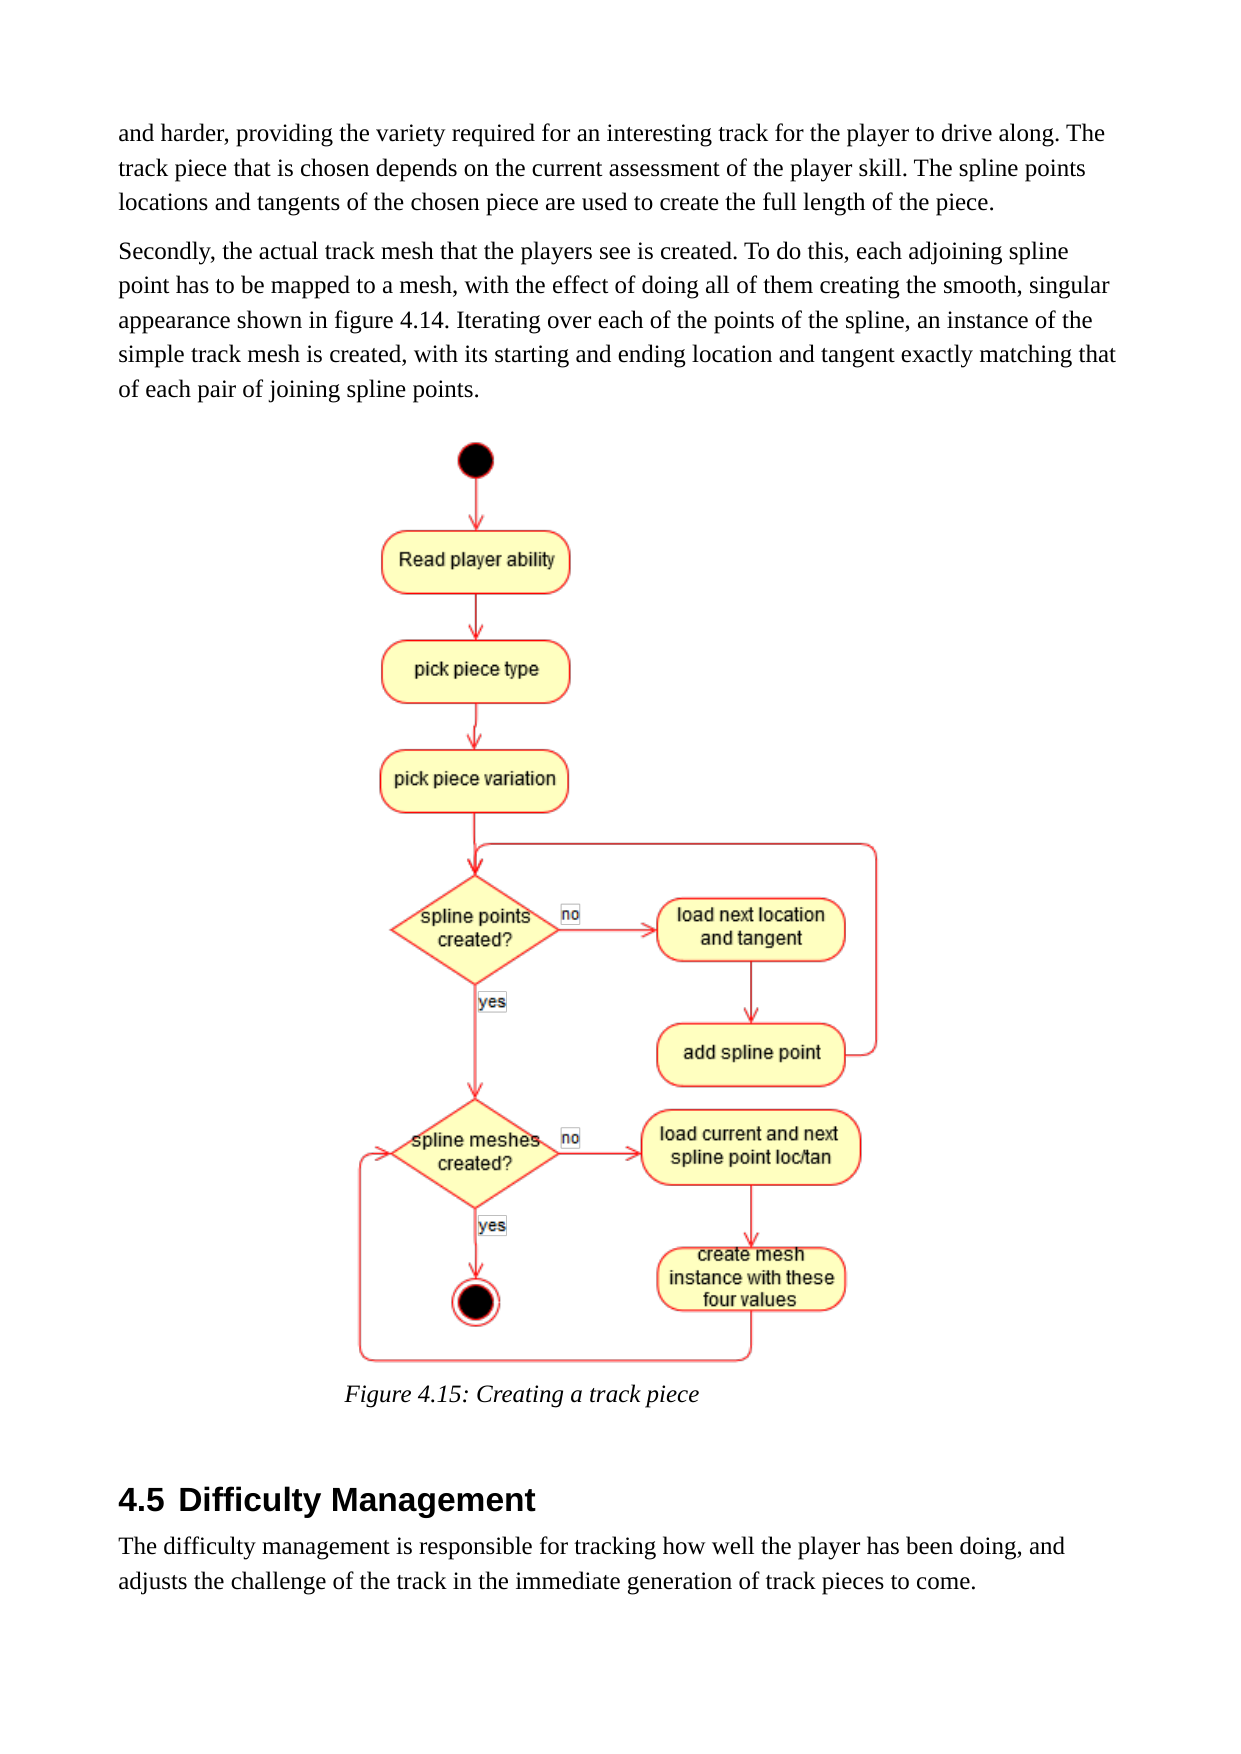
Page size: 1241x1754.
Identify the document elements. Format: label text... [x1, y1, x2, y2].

text Figure 4.15: Creating a track piece [344, 436, 896, 1408]
text and harder, providing the variety required for an interesting track for the player to drive along. The track piece that is chosen depends on the current assessment of the player skill. The spline points locations and tangents of the chosen piece are used to create the full length of the piece. [118, 118, 1122, 216]
text Secondly, the actual track mesh that the players see is created. To do this, each adjoining spline point has to be mapped to a mesh, with the effect of doing all of them creating the smooth, singular appearance shown in figure 4.14. Iterating over each of the points of the spline, an instance of the simple track mesh is created, with its starting and ending location and tangent exactly matching that of each pair of joining spline points. [118, 236, 1122, 403]
subtitle Difficulty Management [118, 1480, 1122, 1519]
text The difficulty management is responsible for tracking how well the player has been doing, and adjusts the challenge of the track in the immediate generation of track pieces to come. [118, 1531, 1122, 1594]
